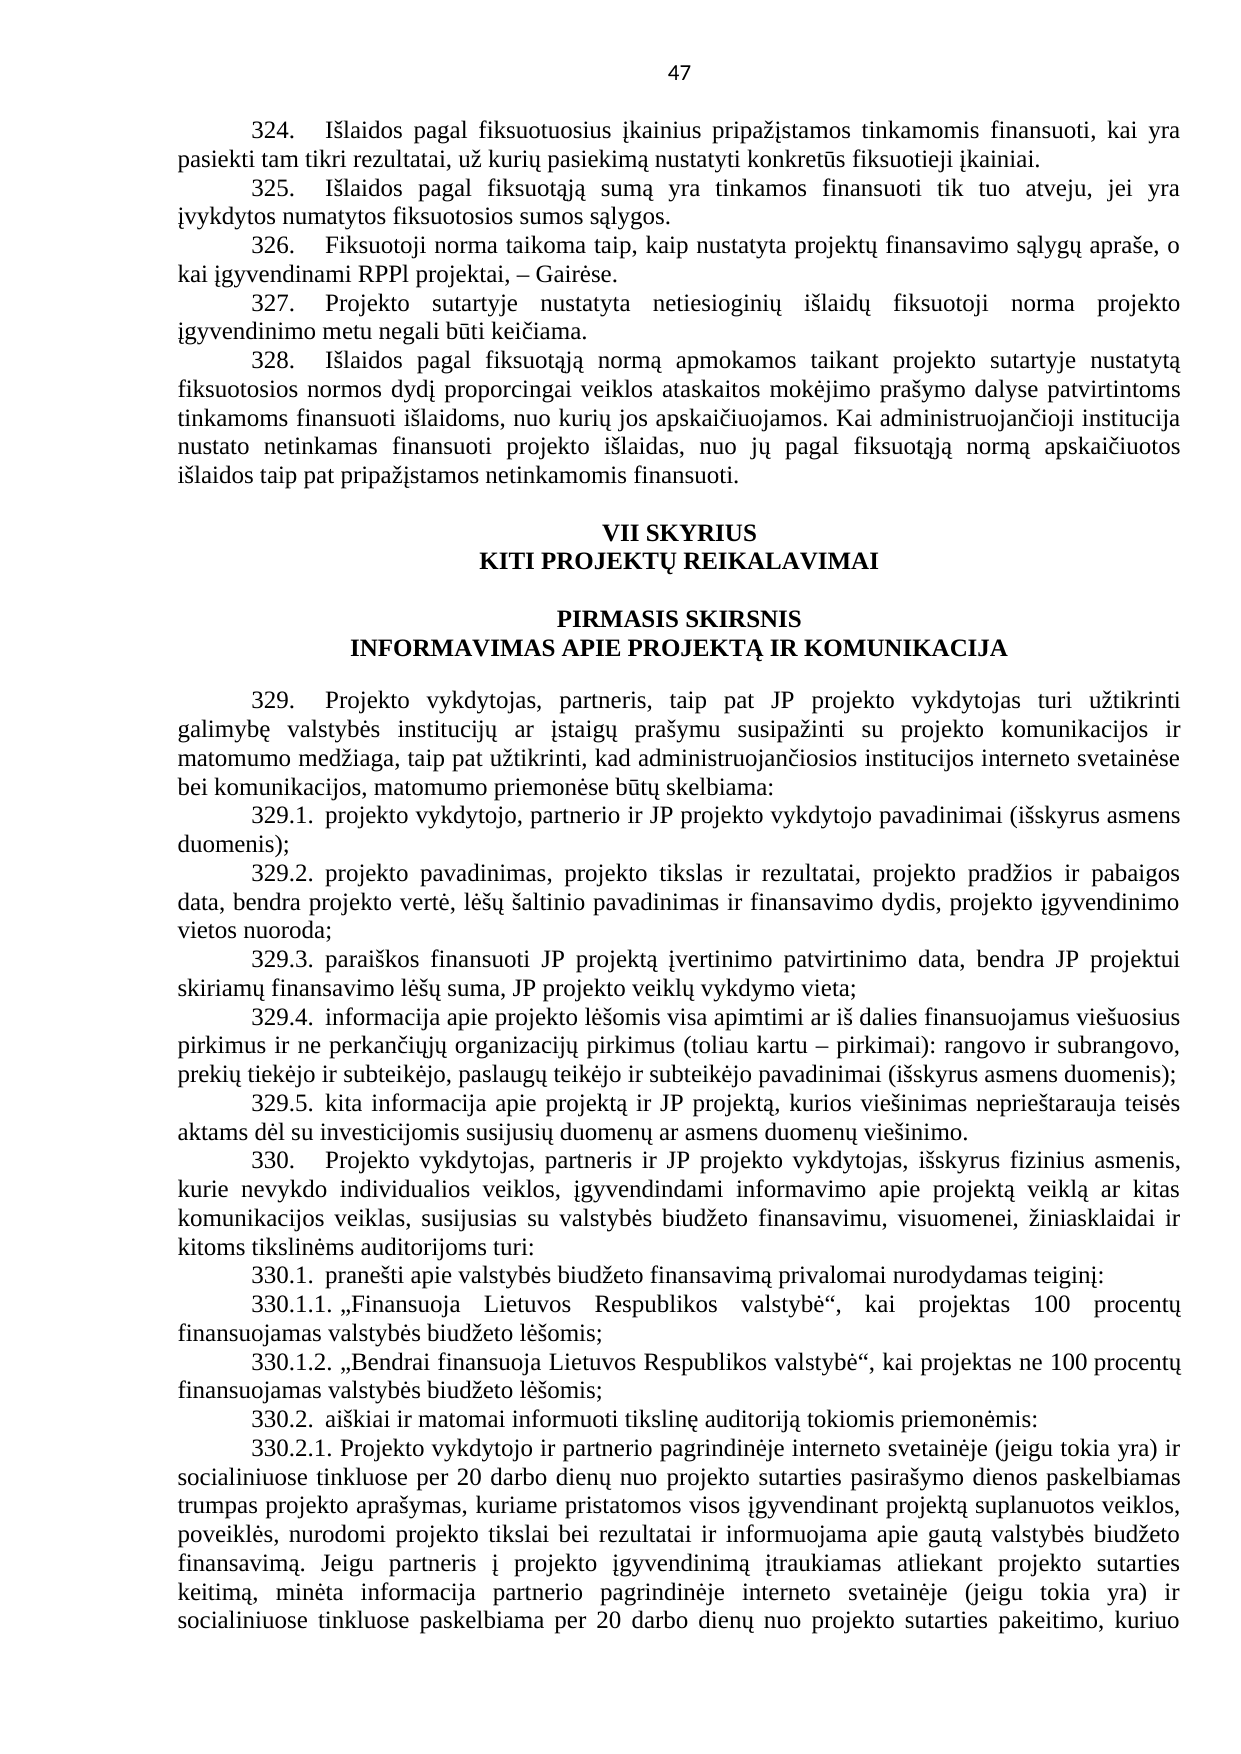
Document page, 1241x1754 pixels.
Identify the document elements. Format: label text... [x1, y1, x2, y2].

text 330.1.2. „Bendrai finansuoja Lietuvos Respublikos valstybė“, kai projektas ne 100 procentų finansuojamas valstybės biudžeto lėšomis; [177, 1347, 1181, 1404]
text 330.1.1. „Finansuoja Lietuvos Respublikos valstybė“, kai projektas 100 procentų finansuojamas valstybės biudžeto lėšomis; [177, 1289, 1181, 1347]
text 329. Projekto vykdytojas, partneris, taip pat JP projekto vykdytojas turi užtikrinti galimybę valstybės institucijų ar įstaigų prašymu susipažinti su projekto komunikacijos ir matomumo medžiaga, taip pat užtikrinti, kad administruojančiosios institucijos interneto svetainėse bei komunikacijos, matomumo priemonėse būtų skelbiama: [177, 685, 1181, 800]
text 330.2.1. Projekto vykdytojo ir partnerio pagrindinėje interneto svetainėje (jeigu tokia yra) ir socialiniuose tinkluose per 20 darbo dienų nuo projekto sutarties pasirašymo dienos paskelbiamas trumpas projekto aprašymas, kuriame pristatomos visos įgyvendinant projektą suplanuotos veiklos, poveiklės, nurodomi projekto tikslai bei rezultatai ir informuojama apie gautą valstybės biudžeto finansavimą. Jeigu partneris į projekto įgyvendinimą įtraukiamas atliekant projekto sutarties keitimą, minėta informacija partnerio pagrindinėje interneto svetainėje (jeigu tokia yra) ir socialiniuose tinkluose paskelbiama per 20 darbo dienų nuo projekto sutarties pakeitimo, kuriuo [177, 1433, 1181, 1634]
text 329.3. paraiškos finansuoti JP projektą įvertinimo patvirtinimo data, bendra JP projektui skiriamų finansavimo lėšų suma, JP projekto veiklų vykdymo vieta; [177, 944, 1181, 1002]
text 329.1. projekto vykdytojo, partnerio ir JP projekto vykdytojo pavadinimai (išskyrus asmens duomenis); [177, 800, 1181, 858]
text 327. Projekto sutartyje nustatyta netiesioginių išlaidų fiksuotoji norma projekto įgyvendinimo metu negali būti keičiama. [177, 288, 1181, 345]
text 329.4. informacija apie projekto lėšomis visa apimtimi ar iš dalies finansuojamus viešuosius pirkimus ir ne perkančiųjų organizacijų pirkimus (toliau kartu – pirkimai): rangovo ir subrangovo, prekių tiekėjo ir subteikėjo, paslaugų teikėjo ir subteikėjo pavadinimai (išskyrus asmens duomenis); [177, 1002, 1181, 1088]
text 325. Išlaidos pagal fiksuotąją sumą yra tinkamos finansuoti tik tuo atveju, jei yra įvykdytos numatytos fiksuotosios sumos sąlygos. [177, 173, 1181, 230]
text 324. Išlaidos pagal fiksuotuosius įkainius pripažįstamos tinkamomis finansuoti, kai yra pasiekti tam tikri rezultatai, už kurių pasiekimą nustatyti konkretūs fiksuotieji įkainiai. [177, 115, 1181, 173]
subtitle KITI PROJEKTŲ REIKALAVIMAI [177, 546, 1181, 575]
subtitle VII SKYRIUS [177, 518, 1181, 546]
text 329.5. kita informacija apie projektą ir JP projektą, kurios viešinimas neprieštarauja teisės aktams dėl su investicijomis susijusių duomenų ar asmens duomenų viešinimo. [177, 1088, 1181, 1145]
text 329.2. projekto pavadinimas, projekto tikslas ir rezultatai, projekto pradžios ir pabaigos data, bendra projekto vertė, lėšų šaltinio pavadinimas ir finansavimo dydis, projekto įgyvendinimo vietos nuoroda; [177, 858, 1181, 944]
text 328. Išlaidos pagal fiksuotąją normą apmokamos taikant projekto sutartyje nustatytą fiksuotosios normos dydį proporcingai veiklos ataskaitos mokėjimo prašymo dalyse patvirtintoms tinkamoms finansuoti išlaidoms, nuo kurių jos apskaičiuojamos. Kai administruojančioji institucija nustato netinkamas finansuoti projekto išlaidas, nuo jų pagal fiksuotąją normą apskaičiuotos išlaidos taip pat pripažįstamos netinkamomis finansuoti. [177, 345, 1181, 489]
text 326. Fiksuotoji norma taikoma taip, kaip nustatyta projektų finansavimo sąlygų apraše, o kai įgyvendinami RPPl projektai, – Gairėse. [177, 230, 1181, 288]
text 330. Projekto vykdytojas, partneris ir JP projekto vykdytojas, išskyrus fizinius asmenis, kurie nevykdo individualios veiklos, įgyvendindami informavimo apie projektą veiklą ar kitas komunikacijos veiklas, susijusias su valstybės biudžeto finansavimu, visuomenei, žiniasklaidai ir kitoms tikslinėms auditorijoms turi: [177, 1145, 1181, 1260]
text 330.1. pranešti apie valstybės biudžeto finansavimą privalomai nurodydamas teiginį: [177, 1260, 1181, 1289]
text 330.2. aiškiai ir matomai informuoti tikslinę auditoriją tokiomis priemonėmis: [177, 1404, 1181, 1433]
subtitle Pirmasis skirsnis [177, 604, 1181, 633]
subtitle INFORMAVIMAS APIE PROJEKTĄ IR KOMUNIKACIJA [177, 633, 1181, 661]
